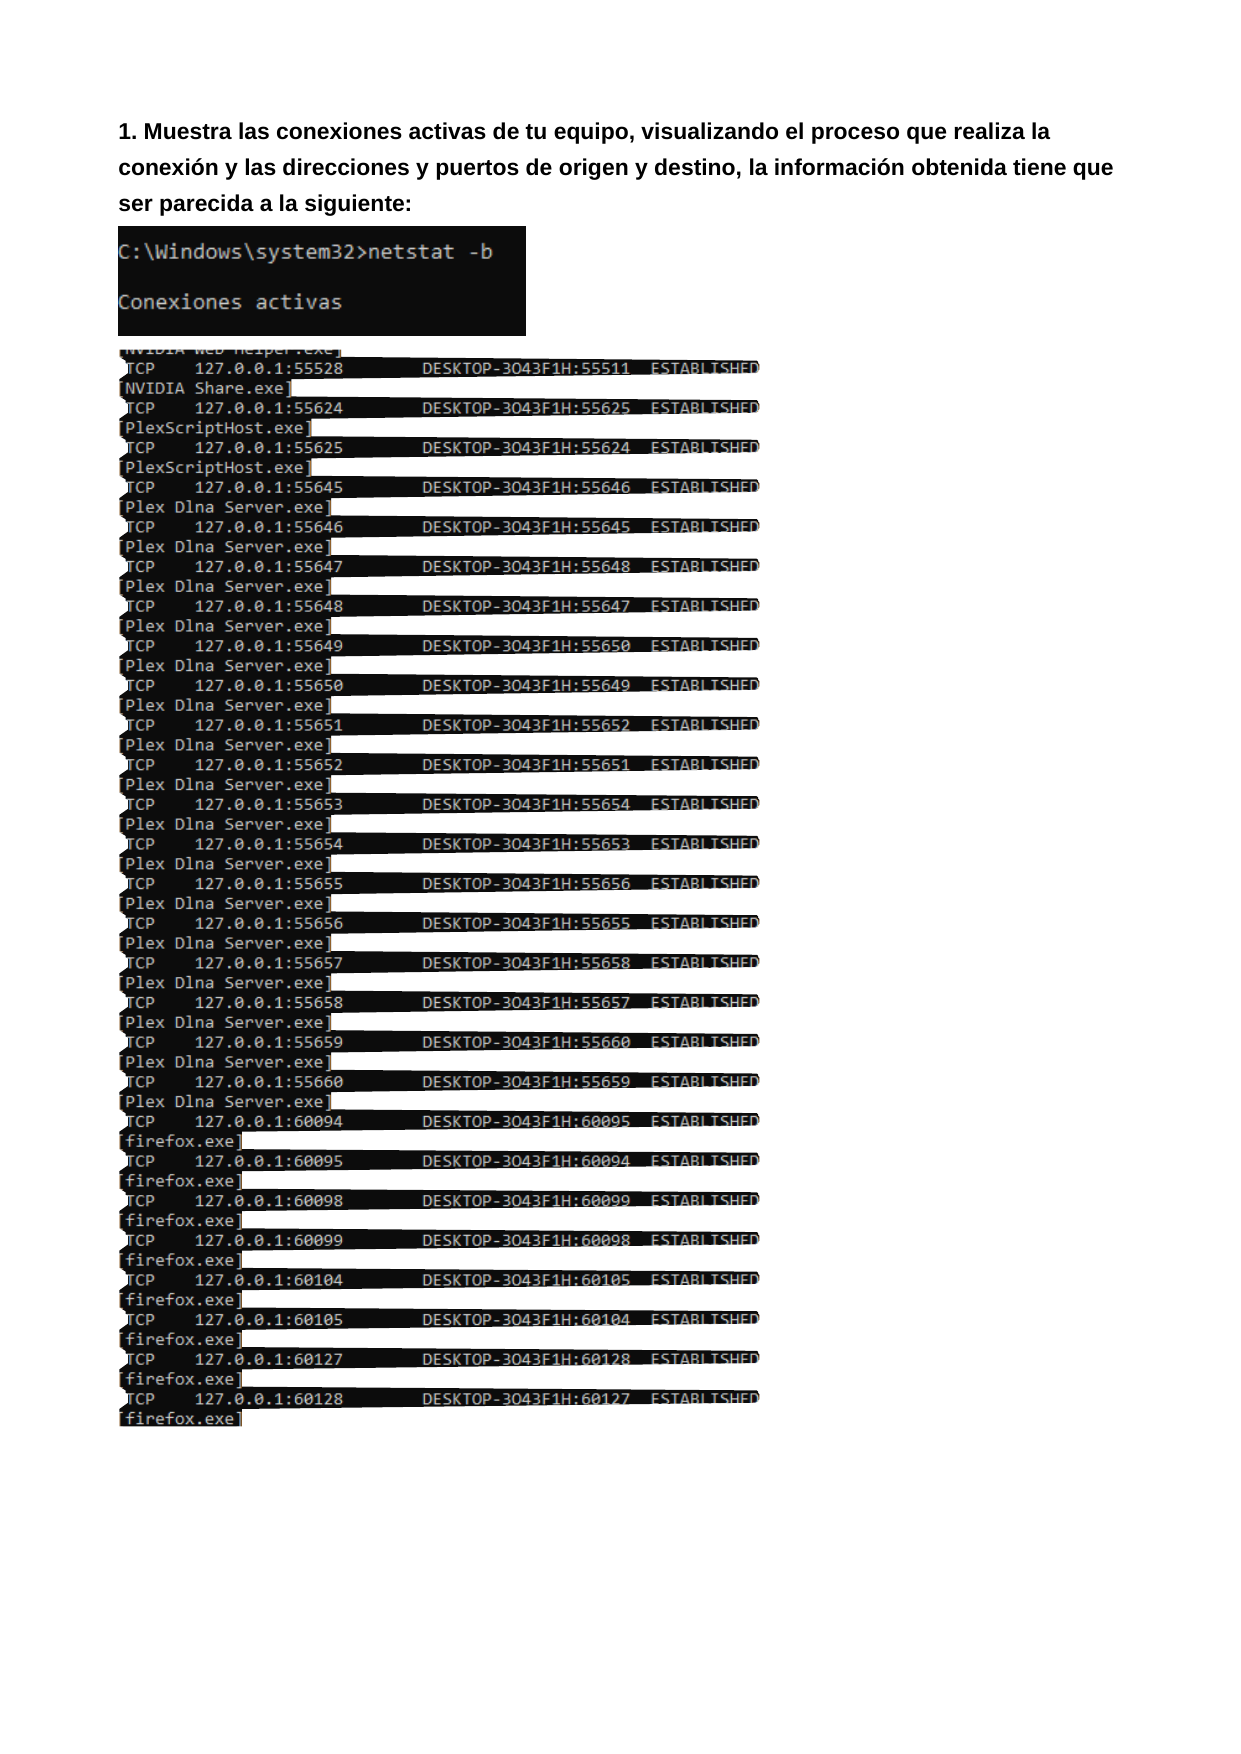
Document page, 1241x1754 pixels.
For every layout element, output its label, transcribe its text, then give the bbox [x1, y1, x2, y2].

text 1. Muestra las conexiones activas de tu equipo, visualizando el proceso que realiza la conexión y las direcciones y puertos de origen y destino, la información obtenida tiene que ser parecida a la siguiente: [118, 118, 1122, 217]
